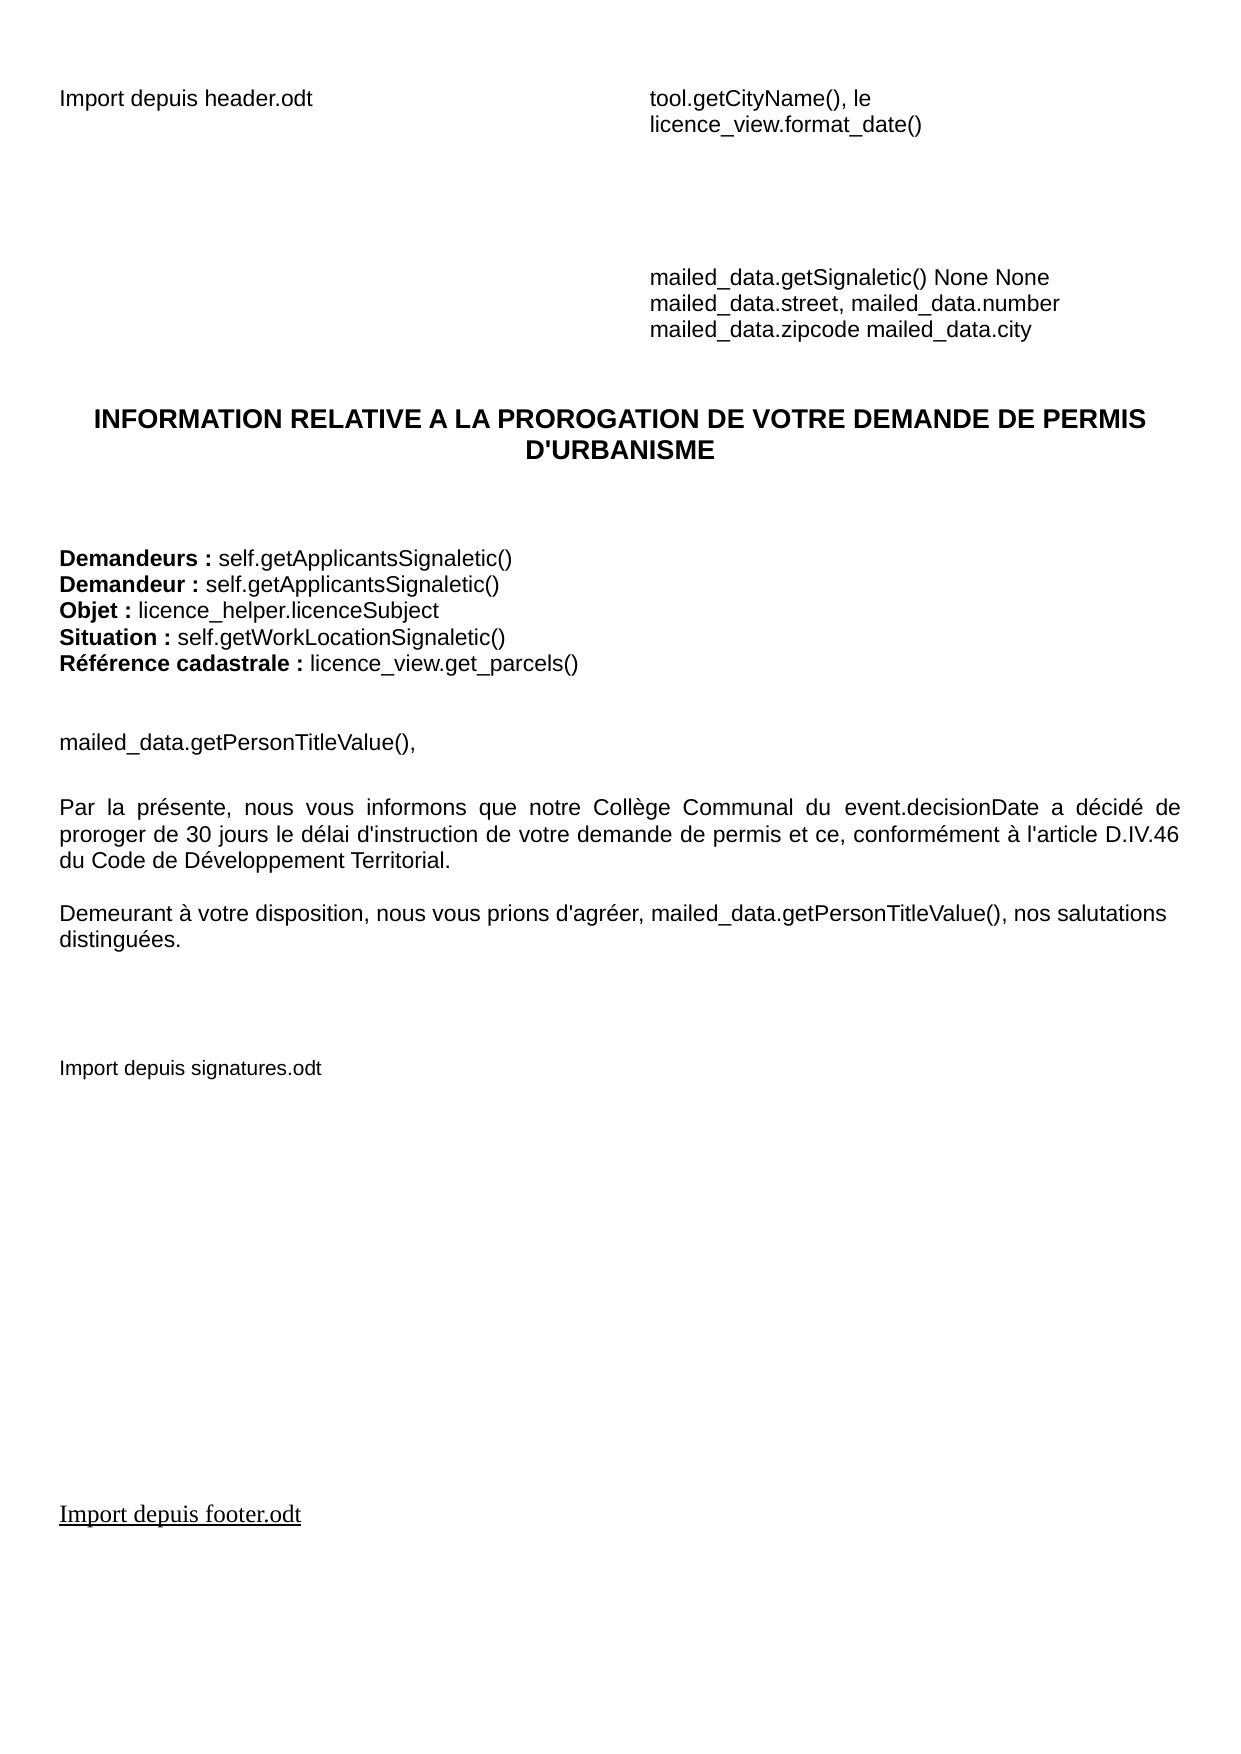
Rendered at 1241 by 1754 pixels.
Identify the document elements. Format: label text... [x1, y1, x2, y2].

text Demandeur : self.getApplicantsSignaletic() [59, 571, 1181, 597]
table_header Import depuis header.odt [59, 85, 649, 355]
text Par la présente, nous vous informons que notre Collège Communal du event.decisionDate a décidé de proroger de 30 jours le délai d'instruction de votre demande de permis et ce, conformément à l'article D.IV.46 du Code de Développement Territorial. [59, 794, 1181, 873]
text Import depuis signatures.odt [59, 1056, 1181, 1080]
table_header tool.getCityName(), le licence_view.format_date() mailed_data.getSignaletic() None None mailed_data.street, mailed_data.number mailed_data.zipcode mailed_data.city [650, 85, 1064, 355]
text Demeurant à votre disposition, nous vous prions d'agréer, mailed_data.getPersonTitleValue(), nos salutations distinguées. [59, 900, 1181, 952]
text Référence cadastrale : licence_view.get_parcels() [59, 650, 1181, 676]
text Demandeurs : self.getApplicantsSignaletic() [59, 544, 1181, 571]
title INFORMATION RELATIVE A LA PROROGATION DE VOTRE DEMANDE DE PERMIS D'URBANISME [59, 403, 1181, 466]
text mailed_data.getPersonTitleValue(), [59, 729, 1181, 755]
text Situation : self.getWorkLocationSignaletic() [59, 624, 1181, 650]
text Objet : licence_helper.licenceSubject [59, 597, 1181, 624]
